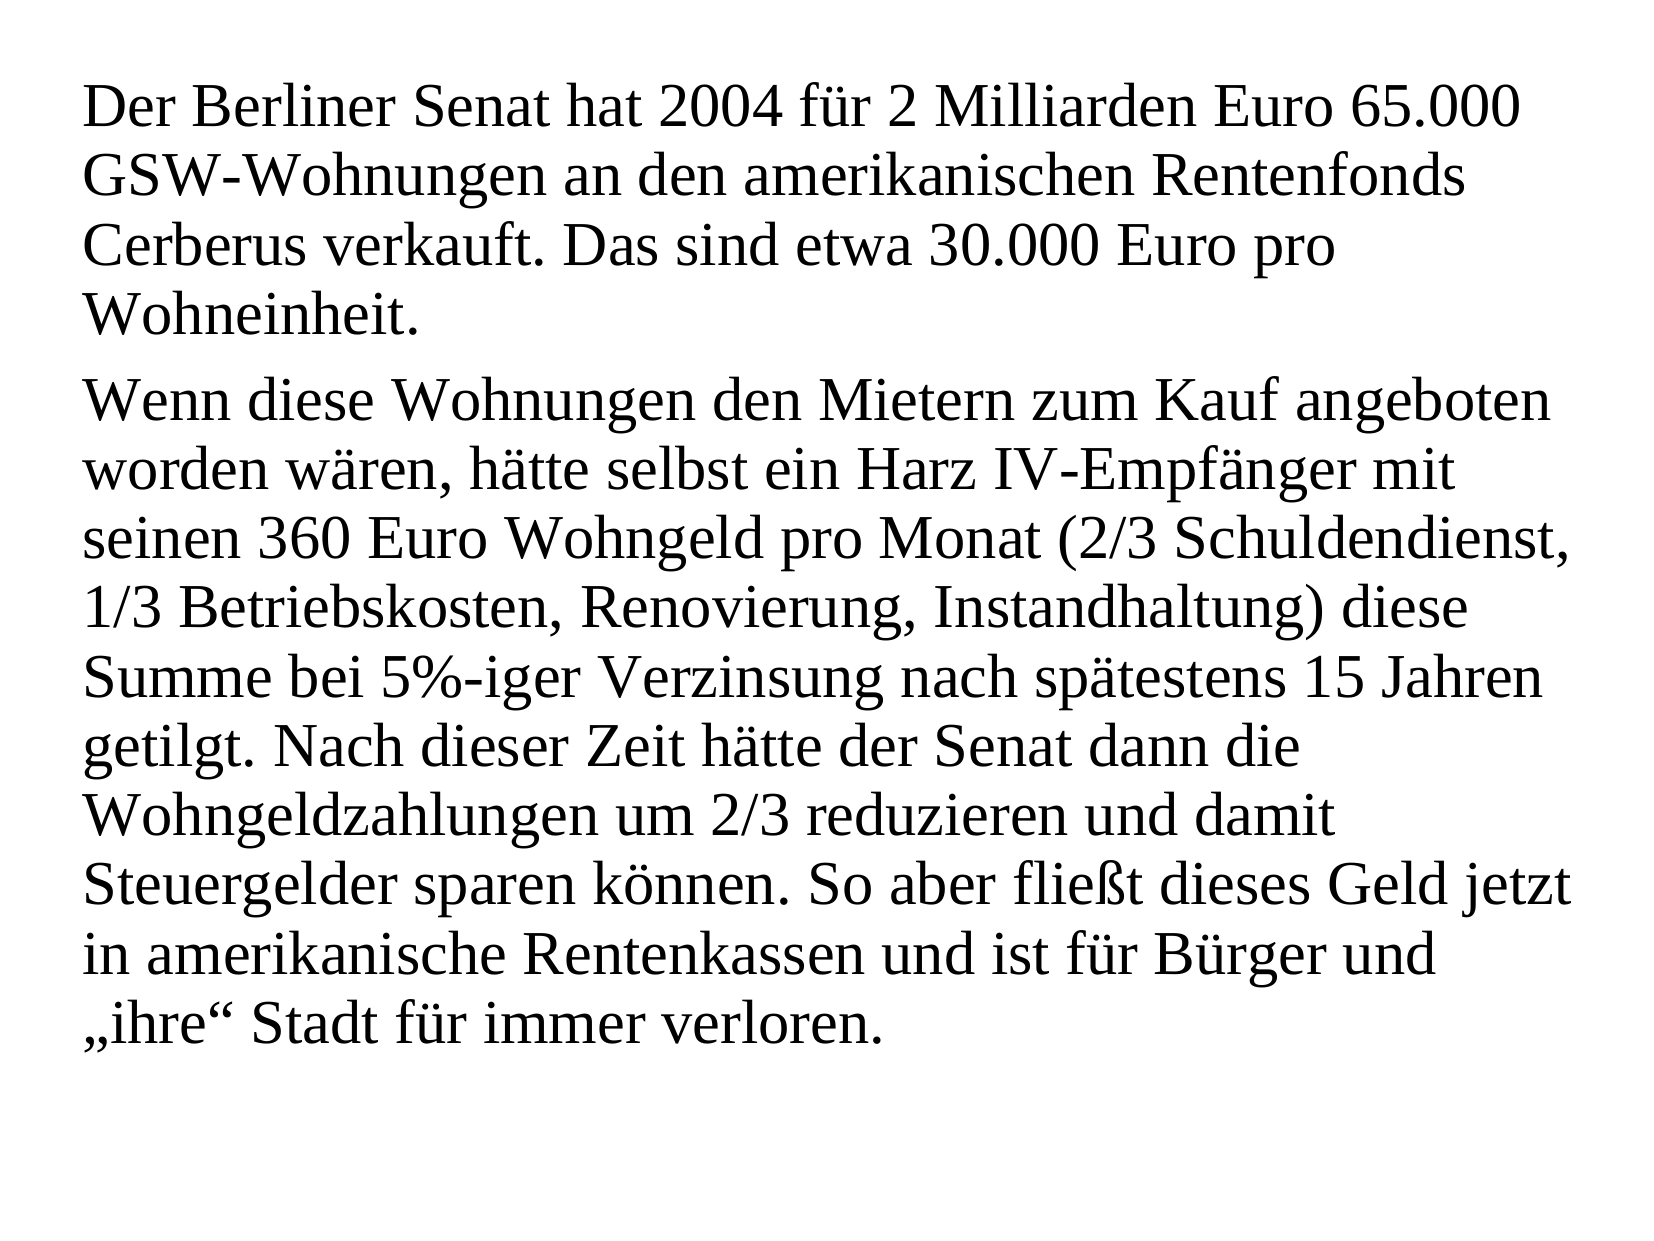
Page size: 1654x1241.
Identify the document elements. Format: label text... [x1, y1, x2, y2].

text_box Der Berliner Senat hat 2004 für 2 Milliarden Euro 65.000 GSW-Wohnungen an den amerikanischen Rentenfonds Cerberus verkauft. Das sind etwa 30.000 Euro pro Wohneinheit. Wenn diese Wohnungen den Mietern zum Kauf angeboten worden wären, hätte selbst ein Harz IV-Empfänger mit seinen 360 Euro Wohngeld pro Monat (2/3 Schuldendienst, 1/3 Betriebskosten, Renovierung, Instandhaltung) diese Summe bei 5%-iger Verzinsung nach spätestens 15 Jahren getilgt. Nach dieser Zeit hätte der Senat dann die Wohngeldzahlungen um 2/3 reduzieren und damit Steuergelder sparen können. So aber fließt dieses Geld jetzt in amerikanische Rentenkassen und ist für Bürger und „ihre“ Stadt für immer verloren. [82, 70, 1589, 1164]
